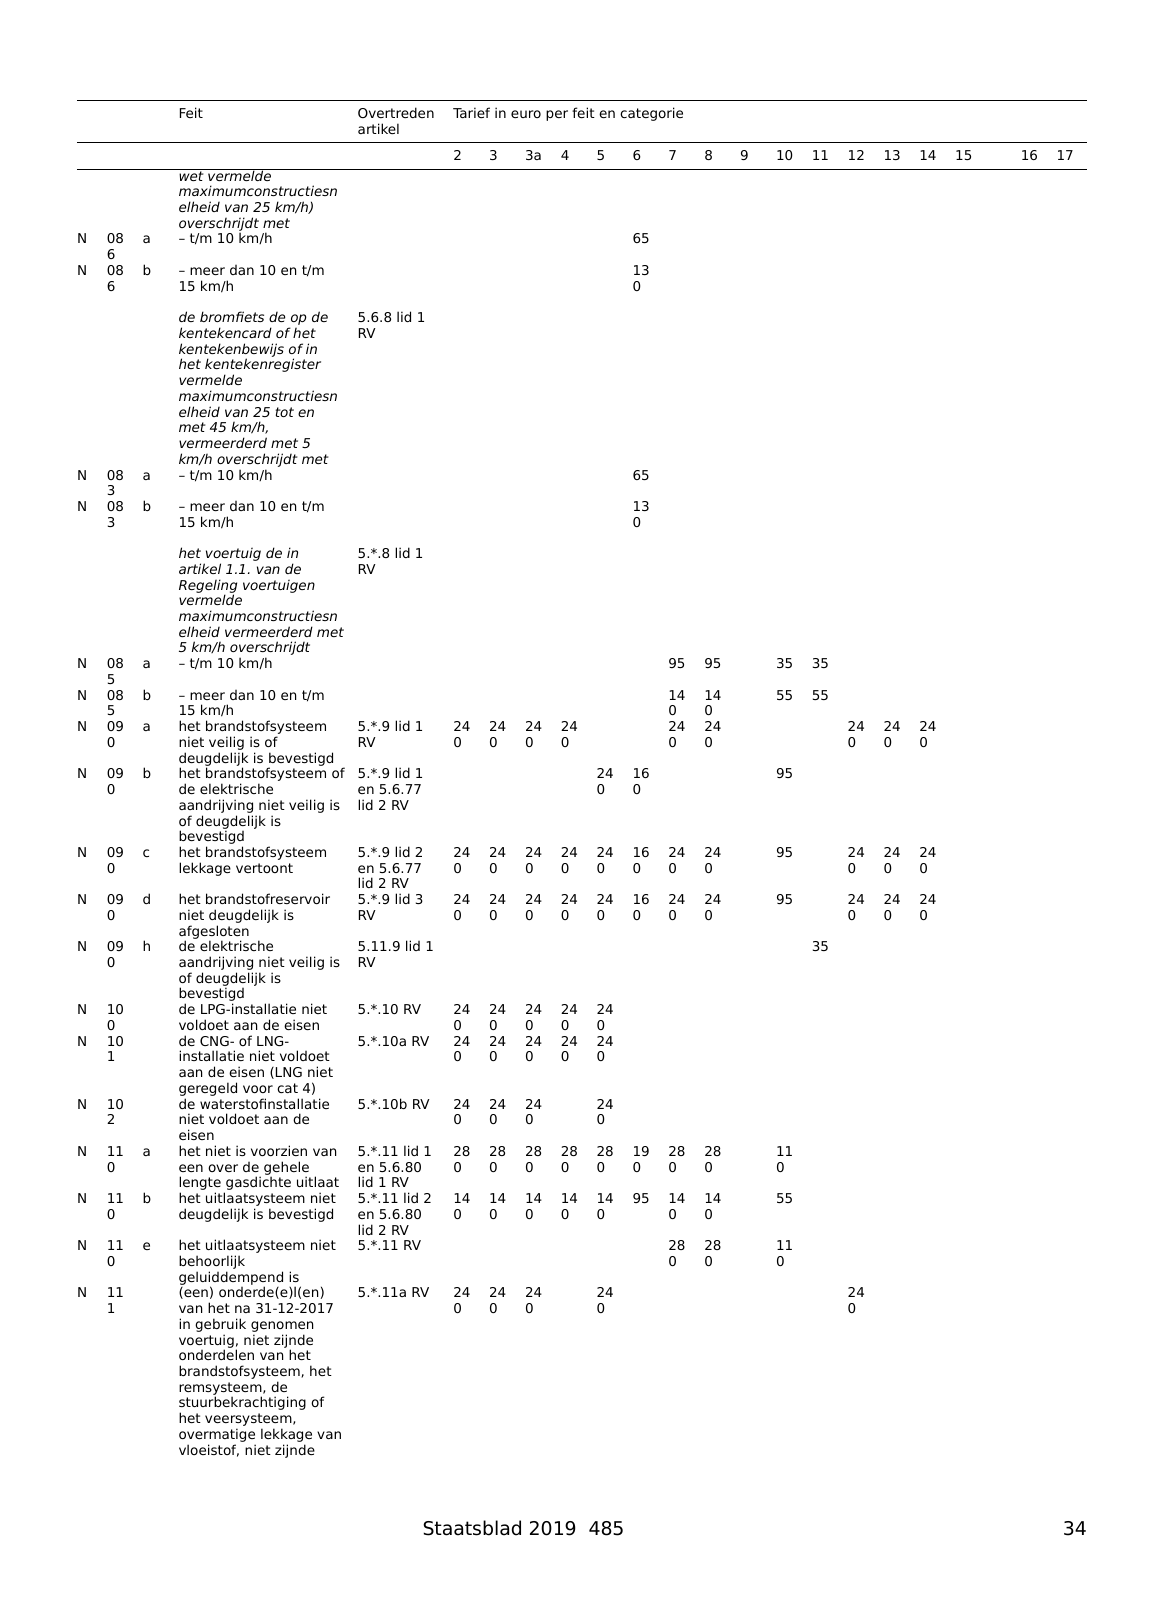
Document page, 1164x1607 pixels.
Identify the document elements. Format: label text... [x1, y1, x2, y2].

table_cell [913, 231, 949, 263]
table_cell 240 [483, 1034, 519, 1096]
table_cell [734, 1238, 770, 1285]
table_cell de CNG- of LNG- installatie niet voldoet aan de eisen (LNG niet geregeld voor cat 4) [172, 1034, 352, 1096]
table_cell [136, 1002, 172, 1033]
table_cell 140 [698, 688, 734, 719]
table_cell a [136, 467, 172, 499]
table_cell [949, 1238, 1015, 1285]
table_cell [949, 231, 1015, 263]
table_cell [806, 263, 841, 294]
table_cell 280 [519, 1144, 555, 1191]
table_cell [1015, 546, 1051, 656]
table_cell [555, 1285, 591, 1458]
table_cell 240 [841, 1285, 877, 1458]
table_cell e [136, 1238, 172, 1285]
table_cell [1015, 939, 1051, 1002]
table_cell 5.*.11 lid 1 en 5.6.80 lid 1 RV [352, 1144, 447, 1191]
table_cell [913, 1096, 949, 1144]
table_cell [1015, 294, 1051, 310]
table_cell [734, 263, 770, 294]
table_cell N [77, 688, 101, 719]
table_cell 9 [734, 143, 770, 168]
table_cell [1015, 656, 1051, 687]
table_cell [1051, 294, 1087, 310]
table_cell [591, 688, 626, 719]
table_cell [770, 939, 806, 1002]
table_cell [841, 1034, 877, 1096]
table_cell N [77, 1285, 101, 1458]
table_cell 090 [101, 845, 136, 892]
table_cell 240 [877, 845, 913, 892]
table_cell 12 [841, 143, 877, 168]
table_cell [734, 1096, 770, 1144]
table_cell 35 [806, 656, 841, 687]
table_cell N [77, 656, 101, 687]
table_cell [447, 1238, 483, 1285]
table_cell [913, 263, 949, 294]
table_cell [662, 1096, 698, 1144]
table_cell 240 [591, 1002, 626, 1033]
table_cell [519, 499, 555, 530]
table_cell [949, 845, 1015, 892]
table_cell de elektrische aandrijving niet veilig is of deugdelijk is bevestigd [172, 939, 352, 1002]
table_cell 240 [447, 719, 483, 766]
table_cell 240 [447, 1285, 483, 1458]
table_cell het brandstofsysteem niet veilig is of deugdelijk is bevestigd [172, 719, 352, 766]
table_cell [841, 530, 877, 546]
table_cell N [77, 1096, 101, 1144]
table_cell [1015, 1285, 1051, 1458]
table_cell [1051, 1285, 1087, 1458]
table_cell [949, 294, 1015, 310]
table_cell b [136, 688, 172, 719]
table_cell 5.*.9 lid 2 en 5.6.77 lid 2 RV [352, 845, 447, 892]
table_cell 240 [483, 719, 519, 766]
table_cell het brandstofsysteem of de elektrische aandrijving niet veilig is of deugdelijk is bevestigd [172, 766, 352, 845]
table_cell 240 [555, 845, 591, 892]
table_cell [519, 656, 555, 687]
table_cell [913, 1034, 949, 1096]
table_cell 110 [770, 1144, 806, 1191]
table_cell 160 [626, 766, 662, 845]
table_cell [949, 546, 1015, 656]
table_cell 240 [483, 892, 519, 939]
table_cell [77, 143, 101, 168]
table_cell [877, 766, 913, 845]
table_cell [77, 530, 101, 546]
table_cell [1051, 688, 1087, 719]
table_cell het brandstofsysteem lekkage vertoont [172, 845, 352, 892]
table_cell 240 [483, 1096, 519, 1144]
table_cell [913, 1002, 949, 1033]
table_cell [662, 294, 698, 310]
table_cell 95 [770, 845, 806, 892]
table_cell 13 [877, 143, 913, 168]
table_cell [770, 310, 806, 467]
table_cell [662, 766, 698, 845]
table_cell [101, 546, 136, 656]
table_cell [77, 546, 101, 656]
table_cell 240 [877, 719, 913, 766]
table_cell 160 [626, 845, 662, 892]
table_cell [555, 530, 591, 546]
table_cell 7 [662, 143, 698, 168]
table_cell 280 [698, 1144, 734, 1191]
table_cell [949, 719, 1015, 766]
table_cell [352, 294, 447, 310]
table_cell [913, 939, 949, 1002]
table_cell [806, 294, 841, 310]
table_cell [806, 1096, 841, 1144]
table_cell [806, 530, 841, 546]
table_cell – t/m 10 km/h [172, 656, 352, 687]
table_cell 5.*.10b RV [352, 1096, 447, 1144]
table_cell [626, 170, 662, 231]
table_cell 240 [591, 845, 626, 892]
table_cell [591, 294, 626, 310]
table_cell [662, 231, 698, 263]
table_cell [770, 546, 806, 656]
table_cell [1015, 1002, 1051, 1033]
table_cell wet vermelde maximumconstructiesnelheid van 25 km/h) overschrijdt met [172, 170, 352, 231]
table_cell [806, 1034, 841, 1096]
table_cell [662, 1285, 698, 1458]
table_cell [770, 1285, 806, 1458]
table_cell [770, 530, 806, 546]
table_cell [949, 310, 1015, 467]
table_cell [806, 892, 841, 939]
table_cell [519, 231, 555, 263]
table_cell [877, 1285, 913, 1458]
table_cell 280 [662, 1238, 698, 1285]
table_cell 240 [519, 1034, 555, 1096]
table_cell N [77, 1034, 101, 1096]
table_cell [698, 310, 734, 467]
table_cell [519, 310, 555, 467]
table_cell [841, 766, 877, 845]
table_cell 3a [519, 143, 555, 168]
table_cell het uitlaatsysteem niet behoorlijk geluiddempend is [172, 1238, 352, 1285]
table_cell 5.*.9 lid 1 RV [352, 719, 447, 766]
table_cell [841, 170, 877, 231]
table_cell [101, 310, 136, 467]
table_cell [698, 1096, 734, 1144]
table_header [101, 101, 136, 142]
table_cell 101 [101, 1034, 136, 1096]
table_cell [770, 1034, 806, 1096]
table_cell [352, 263, 447, 294]
table_cell 95 [626, 1191, 662, 1238]
table_cell 240 [662, 845, 698, 892]
table_cell [626, 656, 662, 687]
table_cell [841, 656, 877, 687]
table_cell [734, 546, 770, 656]
table_cell [913, 656, 949, 687]
table_cell [352, 231, 447, 263]
table_cell [591, 939, 626, 1002]
table_cell N [77, 939, 101, 1002]
table_cell 240 [698, 719, 734, 766]
table_cell [626, 1096, 662, 1144]
table_cell [519, 294, 555, 310]
table_cell 240 [519, 892, 555, 939]
table_cell [136, 1096, 172, 1144]
table_cell [841, 231, 877, 263]
table_cell [1051, 719, 1087, 766]
table_cell 085 [101, 688, 136, 719]
table_cell [1015, 530, 1051, 546]
table_cell [1015, 845, 1051, 892]
table_cell 5.*.11 RV [352, 1238, 447, 1285]
table_cell [806, 1285, 841, 1458]
table_header [136, 101, 172, 142]
table_cell 140 [483, 1191, 519, 1238]
table_cell [877, 1002, 913, 1033]
table_header Overtreden artikel [352, 101, 447, 142]
table_cell 130 [626, 263, 662, 294]
table_cell [1051, 231, 1087, 263]
table_cell [626, 546, 662, 656]
table_cell [877, 263, 913, 294]
table_cell [734, 688, 770, 719]
table_cell – meer dan 10 en t/m 15 km/h [172, 499, 352, 530]
table_cell [483, 546, 519, 656]
table_cell 100 [101, 1002, 136, 1033]
table_cell N [77, 1191, 101, 1238]
table_cell [136, 530, 172, 546]
table_cell [1015, 499, 1051, 530]
table_cell [877, 688, 913, 719]
table_cell [483, 656, 519, 687]
table_cell [352, 499, 447, 530]
table_cell [841, 546, 877, 656]
table_cell [1015, 892, 1051, 939]
table_cell 280 [698, 1238, 734, 1285]
table_cell 090 [101, 719, 136, 766]
table_cell 16 [1015, 143, 1051, 168]
table_cell [626, 1238, 662, 1285]
table_cell [949, 1191, 1015, 1238]
table_cell het niet is voorzien van een over de gehele lengte gasdichte uitlaat [172, 1144, 352, 1191]
table_cell 11 [806, 143, 841, 168]
table_cell [447, 467, 483, 499]
table_cell b [136, 766, 172, 845]
table_cell [877, 1144, 913, 1191]
table_cell 6 [626, 143, 662, 168]
table_cell [483, 294, 519, 310]
table_cell 95 [770, 892, 806, 939]
table_cell [841, 1002, 877, 1033]
table_cell 240 [483, 1285, 519, 1458]
table_cell [555, 939, 591, 1002]
table_cell 65 [626, 231, 662, 263]
table_cell [949, 1002, 1015, 1033]
table_cell [806, 845, 841, 892]
table_cell [1051, 892, 1087, 939]
table_cell [806, 719, 841, 766]
table_cell 111 [101, 1285, 136, 1458]
table_cell 55 [770, 1191, 806, 1238]
table_cell [698, 467, 734, 499]
table_cell 240 [913, 719, 949, 766]
table_cell [447, 546, 483, 656]
table_cell – meer dan 10 en t/m 15 km/h [172, 263, 352, 294]
table_header Tarief in euro per feit en categorie [447, 101, 1087, 142]
table_cell [913, 467, 949, 499]
table_cell [591, 530, 626, 546]
table_cell [519, 1238, 555, 1285]
table_cell [1051, 263, 1087, 294]
table_cell (een) onderde(e)l(en) van het na 31-12-2017 in gebruik genomen voertuig, niet zijnde onderdelen van het brandstofsysteem, het remsysteem, de stuurbekrachtiging of het veersysteem, overmatige lekkage van vloeistof, niet zijnde [172, 1285, 352, 1458]
table_cell [1015, 1096, 1051, 1144]
table_cell a [136, 656, 172, 687]
table_cell [555, 310, 591, 467]
table_cell [949, 263, 1015, 294]
table_cell b [136, 1191, 172, 1238]
table_cell [698, 263, 734, 294]
table_cell a [136, 1144, 172, 1191]
table_cell 110 [101, 1238, 136, 1285]
table_cell [136, 1034, 172, 1096]
table_cell [626, 310, 662, 467]
table_cell [447, 170, 483, 231]
table_cell 5.*.10 RV [352, 1002, 447, 1033]
table_cell 240 [519, 719, 555, 766]
table_cell 240 [591, 1096, 626, 1144]
table_cell [877, 467, 913, 499]
table_cell 240 [519, 1096, 555, 1144]
table_cell [949, 1144, 1015, 1191]
table_cell [483, 499, 519, 530]
table_cell [841, 688, 877, 719]
table_cell [77, 170, 101, 231]
table_cell 240 [447, 845, 483, 892]
table_cell 140 [519, 1191, 555, 1238]
table_cell 5.*.8 lid 1 RV [352, 546, 447, 656]
table_cell N [77, 1002, 101, 1033]
table_cell [949, 688, 1015, 719]
table_cell [352, 143, 447, 168]
table_cell [877, 231, 913, 263]
table_cell [483, 530, 519, 546]
table_cell 8 [698, 143, 734, 168]
table_cell [806, 467, 841, 499]
table_cell 240 [519, 845, 555, 892]
table_cell [734, 1034, 770, 1096]
table_cell [1015, 1144, 1051, 1191]
table_cell 3 [483, 143, 519, 168]
table_cell [519, 766, 555, 845]
table_cell [877, 310, 913, 467]
table_cell [1051, 766, 1087, 845]
table_cell 240 [447, 1034, 483, 1096]
table_cell [841, 310, 877, 467]
table_cell 17 [1051, 143, 1087, 168]
table_cell 95 [770, 766, 806, 845]
table_cell [770, 467, 806, 499]
table_cell 240 [555, 719, 591, 766]
table_cell [806, 310, 841, 467]
table_cell de bromfiets de op de kentekencard of het kentekenbewijs of in het kentekenregister vermelde maximumconstructiesnelheid van 25 tot en met 45 km/h, vermeerderd met 5 km/h overschrijdt met [172, 310, 352, 467]
table_cell [1015, 310, 1051, 467]
table_cell 140 [698, 1191, 734, 1238]
table_cell 5.*.11 lid 2 en 5.6.80 lid 2 RV [352, 1191, 447, 1238]
table_cell [770, 231, 806, 263]
table_cell [949, 467, 1015, 499]
table_cell 280 [555, 1144, 591, 1191]
table_cell [734, 499, 770, 530]
table_cell [447, 530, 483, 546]
table_cell 5.*.9 lid 3 RV [352, 892, 447, 939]
table_cell 086 [101, 263, 136, 294]
table_cell [1015, 1034, 1051, 1096]
table_cell 55 [806, 688, 841, 719]
table_cell [591, 310, 626, 467]
table_cell [1051, 1096, 1087, 1144]
table_cell N [77, 892, 101, 939]
table_cell [519, 546, 555, 656]
table_cell [734, 294, 770, 310]
table_cell [662, 939, 698, 1002]
table_cell [734, 766, 770, 845]
table_cell h [136, 939, 172, 1002]
table_cell [698, 766, 734, 845]
table_cell 240 [591, 766, 626, 845]
table_cell [806, 1191, 841, 1238]
table_cell 240 [591, 1285, 626, 1458]
table_cell [483, 939, 519, 1002]
table_cell [591, 231, 626, 263]
table_cell [447, 688, 483, 719]
table_cell [447, 294, 483, 310]
table_cell [77, 310, 101, 467]
table_cell [555, 170, 591, 231]
table_cell [1051, 845, 1087, 892]
table_cell 65 [626, 467, 662, 499]
table_cell [877, 546, 913, 656]
table_cell [913, 294, 949, 310]
table_cell [913, 1238, 949, 1285]
table_cell [734, 845, 770, 892]
table_cell a [136, 231, 172, 263]
table_cell [1015, 263, 1051, 294]
table_cell – t/m 10 km/h [172, 231, 352, 263]
table_cell [447, 766, 483, 845]
table_cell [806, 499, 841, 530]
table_cell 10 [770, 143, 806, 168]
table_cell [949, 656, 1015, 687]
table_cell [352, 170, 447, 231]
table_cell 280 [447, 1144, 483, 1191]
table_cell [949, 1034, 1015, 1096]
table_header Feit [172, 101, 352, 142]
table_cell [1051, 1034, 1087, 1096]
table_cell [1051, 546, 1087, 656]
table_cell [806, 231, 841, 263]
table_cell 130 [626, 499, 662, 530]
table_cell – meer dan 10 en t/m 15 km/h [172, 688, 352, 719]
table_cell [591, 719, 626, 766]
table_cell [662, 170, 698, 231]
table_cell 5.*.10a RV [352, 1034, 447, 1096]
table_cell [447, 231, 483, 263]
table_cell [101, 530, 136, 546]
table_cell [770, 499, 806, 530]
table_cell [734, 170, 770, 231]
table_cell 240 [662, 892, 698, 939]
table_cell 240 [519, 1285, 555, 1458]
table_cell 240 [841, 719, 877, 766]
table_cell [1015, 719, 1051, 766]
table_cell [841, 263, 877, 294]
table_cell [698, 1285, 734, 1458]
table_cell [770, 294, 806, 310]
table_cell [913, 766, 949, 845]
table_cell [734, 1285, 770, 1458]
table_cell 240 [662, 719, 698, 766]
table_cell [949, 766, 1015, 845]
table_cell 280 [483, 1144, 519, 1191]
table_cell [1015, 467, 1051, 499]
table_cell [591, 656, 626, 687]
table_cell [483, 170, 519, 231]
table_cell [483, 467, 519, 499]
table_cell [172, 530, 352, 546]
table_cell [877, 1238, 913, 1285]
table_cell 240 [447, 892, 483, 939]
table_cell [841, 294, 877, 310]
table_cell [662, 467, 698, 499]
table_cell – t/m 10 km/h [172, 467, 352, 499]
table_cell N [77, 719, 101, 766]
table_cell 083 [101, 467, 136, 499]
table_cell 240 [698, 892, 734, 939]
table_cell [913, 310, 949, 467]
table_cell [949, 1096, 1015, 1144]
table_cell [1051, 1002, 1087, 1033]
table_cell [1015, 688, 1051, 719]
table_cell [841, 499, 877, 530]
table_cell [770, 263, 806, 294]
table_cell [483, 231, 519, 263]
table_cell [483, 1238, 519, 1285]
table_cell [913, 546, 949, 656]
table_cell [555, 1238, 591, 1285]
table_cell [101, 294, 136, 310]
table_cell [555, 294, 591, 310]
table_cell 15 [949, 143, 1015, 168]
table_cell 240 [841, 845, 877, 892]
table_cell [841, 1096, 877, 1144]
table_cell [483, 310, 519, 467]
table_cell 240 [841, 892, 877, 939]
table_cell [806, 1144, 841, 1191]
table_cell [662, 530, 698, 546]
table_cell 085 [101, 656, 136, 687]
table_cell [949, 1285, 1015, 1458]
table_cell 140 [662, 688, 698, 719]
table_cell [519, 170, 555, 231]
table_cell 240 [483, 1002, 519, 1033]
table_cell [352, 688, 447, 719]
table_cell [841, 939, 877, 1002]
table_cell [949, 892, 1015, 939]
table_cell 086 [101, 231, 136, 263]
table_cell [1051, 499, 1087, 530]
table_cell [626, 1002, 662, 1033]
table_cell [1051, 1191, 1087, 1238]
table_cell [1015, 1191, 1051, 1238]
table_cell 140 [447, 1191, 483, 1238]
table_cell [877, 170, 913, 231]
table_cell [662, 263, 698, 294]
table_cell N [77, 231, 101, 263]
table_cell 090 [101, 892, 136, 939]
table_cell [698, 546, 734, 656]
table_cell [626, 939, 662, 1002]
table_cell [626, 1034, 662, 1096]
table_cell 240 [555, 1034, 591, 1096]
table_cell a [136, 719, 172, 766]
table_cell [913, 688, 949, 719]
table_cell 35 [806, 939, 841, 1002]
table_cell [949, 170, 1015, 231]
table_cell 280 [662, 1144, 698, 1191]
table_cell [555, 467, 591, 499]
table_cell 190 [626, 1144, 662, 1191]
table_cell [698, 939, 734, 1002]
table_cell [913, 170, 949, 231]
table_cell [877, 294, 913, 310]
table_cell [519, 263, 555, 294]
table_cell [1015, 1238, 1051, 1285]
table_cell 110 [101, 1191, 136, 1238]
table_cell [172, 294, 352, 310]
table_cell N [77, 263, 101, 294]
table_cell [77, 294, 101, 310]
table_cell [136, 143, 172, 168]
table_cell [734, 719, 770, 766]
table_cell [1051, 170, 1087, 231]
table_cell 5.*.11a RV [352, 1285, 447, 1458]
table_cell [591, 546, 626, 656]
table_cell [591, 170, 626, 231]
table_cell [877, 499, 913, 530]
table_cell 55 [770, 688, 806, 719]
table_cell 240 [877, 892, 913, 939]
table_cell [913, 1285, 949, 1458]
table_cell [841, 1238, 877, 1285]
table_cell [913, 530, 949, 546]
table_cell [101, 170, 136, 231]
table_cell [913, 499, 949, 530]
table_cell het voertuig de in artikel 1.1. van de Regeling voertuigen vermelde maximumconstructiesnelheid vermeerderd met 5 km/h overschrijdt [172, 546, 352, 656]
table_cell 090 [101, 939, 136, 1002]
table_cell [877, 1191, 913, 1238]
table_cell [136, 546, 172, 656]
table_cell [662, 310, 698, 467]
table_cell [136, 294, 172, 310]
table_cell N [77, 1238, 101, 1285]
table_cell d [136, 892, 172, 939]
table_cell [698, 294, 734, 310]
table_cell 5.11.9 lid 1 RV [352, 939, 447, 1002]
table_cell [626, 719, 662, 766]
table_cell 140 [555, 1191, 591, 1238]
table_cell 240 [591, 892, 626, 939]
table_cell [1051, 310, 1087, 467]
table_cell 240 [591, 1034, 626, 1096]
table_cell [877, 656, 913, 687]
table_cell N [77, 766, 101, 845]
table_cell [734, 656, 770, 687]
table_cell [519, 939, 555, 1002]
table_cell [770, 719, 806, 766]
table_cell N [77, 467, 101, 499]
table_cell [1051, 1144, 1087, 1191]
table_cell [591, 467, 626, 499]
table_cell [949, 939, 1015, 1002]
table_cell [877, 1034, 913, 1096]
table_cell [913, 1191, 949, 1238]
table_cell c [136, 845, 172, 892]
table_cell [555, 263, 591, 294]
table_cell [447, 656, 483, 687]
table_cell [555, 499, 591, 530]
table_cell [662, 1002, 698, 1033]
table_cell N [77, 845, 101, 892]
table_cell [447, 310, 483, 467]
table_cell [555, 231, 591, 263]
table_cell [734, 530, 770, 546]
table_cell [949, 530, 1015, 546]
table_cell 14 [913, 143, 949, 168]
table_cell [101, 143, 136, 168]
table_cell [1015, 231, 1051, 263]
table_cell 95 [662, 656, 698, 687]
table_cell [806, 170, 841, 231]
table_cell 110 [770, 1238, 806, 1285]
table_cell [555, 766, 591, 845]
table_cell N [77, 1144, 101, 1191]
table_cell 240 [519, 1002, 555, 1033]
table_cell [841, 467, 877, 499]
table_cell 140 [591, 1191, 626, 1238]
table_cell 240 [555, 892, 591, 939]
table_cell [949, 499, 1015, 530]
table_cell [626, 688, 662, 719]
table_cell [519, 467, 555, 499]
table_cell [519, 530, 555, 546]
table_cell [352, 467, 447, 499]
table_cell [877, 530, 913, 546]
table_cell 5.6.8 lid 1 RV [352, 310, 447, 467]
table_cell [483, 766, 519, 845]
table_cell [172, 143, 352, 168]
table_cell 240 [447, 1096, 483, 1144]
table_cell 102 [101, 1096, 136, 1144]
table_cell [770, 1096, 806, 1144]
table_cell [483, 263, 519, 294]
table_cell [136, 170, 172, 231]
table_cell [662, 499, 698, 530]
table_cell [806, 1002, 841, 1033]
table_cell [662, 1034, 698, 1096]
table_cell [698, 1034, 734, 1096]
table_cell [447, 939, 483, 1002]
table_cell [136, 310, 172, 467]
table_cell [483, 688, 519, 719]
table_cell [734, 939, 770, 1002]
table_cell [734, 467, 770, 499]
table_cell [806, 766, 841, 845]
table_cell [591, 263, 626, 294]
table_cell [698, 1002, 734, 1033]
table_cell 083 [101, 499, 136, 530]
table_cell 240 [483, 845, 519, 892]
table_cell [1051, 1238, 1087, 1285]
table_cell [734, 892, 770, 939]
table_cell 35 [770, 656, 806, 687]
table_cell [555, 688, 591, 719]
table_cell het uitlaatsysteem niet deugdelijk is bevestigd [172, 1191, 352, 1238]
table_cell [555, 656, 591, 687]
table_cell 240 [913, 845, 949, 892]
table_cell [591, 1238, 626, 1285]
table_cell [877, 1096, 913, 1144]
table_cell [555, 546, 591, 656]
table_cell b [136, 499, 172, 530]
table_cell [626, 530, 662, 546]
table_cell [519, 688, 555, 719]
table_cell [1051, 656, 1087, 687]
table_cell 240 [698, 845, 734, 892]
table_cell 160 [626, 892, 662, 939]
table_cell [591, 499, 626, 530]
table_cell 5.*.9 lid 1 en 5.6.77 lid 2 RV [352, 766, 447, 845]
table_cell [698, 530, 734, 546]
table_cell [447, 263, 483, 294]
table_cell het brandstofreservoir niet deugdelijk is afgesloten [172, 892, 352, 939]
table_cell [734, 231, 770, 263]
table_cell [1015, 766, 1051, 845]
table_cell [447, 499, 483, 530]
table_cell [770, 1002, 806, 1033]
table_cell [626, 294, 662, 310]
table_cell [626, 1285, 662, 1458]
table_cell 280 [591, 1144, 626, 1191]
table_cell 2 [447, 143, 483, 168]
table_cell [698, 231, 734, 263]
table_header [77, 101, 101, 142]
table_cell de waterstofinstallatie niet voldoet aan de eisen [172, 1096, 352, 1144]
table_cell 240 [447, 1002, 483, 1033]
table_cell [352, 530, 447, 546]
table_cell 240 [555, 1002, 591, 1033]
table_cell [841, 1144, 877, 1191]
table_cell [734, 310, 770, 467]
table_cell 5 [591, 143, 626, 168]
table_cell [1051, 530, 1087, 546]
table_cell [698, 170, 734, 231]
table_cell 110 [101, 1144, 136, 1191]
table_cell [698, 499, 734, 530]
table_cell 4 [555, 143, 591, 168]
table_cell [913, 1144, 949, 1191]
table_cell [770, 170, 806, 231]
table_cell 090 [101, 766, 136, 845]
table_cell 140 [662, 1191, 698, 1238]
table_cell [136, 1285, 172, 1458]
table_cell [352, 656, 447, 687]
table_cell [1051, 467, 1087, 499]
table_cell 95 [698, 656, 734, 687]
table_cell [806, 546, 841, 656]
table_cell b [136, 263, 172, 294]
table_cell de LPG-installatie niet voldoet aan de eisen [172, 1002, 352, 1033]
table_cell [841, 1191, 877, 1238]
table_cell [734, 1144, 770, 1191]
table_cell [1015, 170, 1051, 231]
table_cell [734, 1191, 770, 1238]
table_cell [734, 1002, 770, 1033]
table_cell [877, 939, 913, 1002]
table_cell N [77, 499, 101, 530]
table_cell 240 [913, 892, 949, 939]
table_cell [806, 1238, 841, 1285]
table_cell [1051, 939, 1087, 1002]
table_cell [555, 1096, 591, 1144]
table_cell [662, 546, 698, 656]
